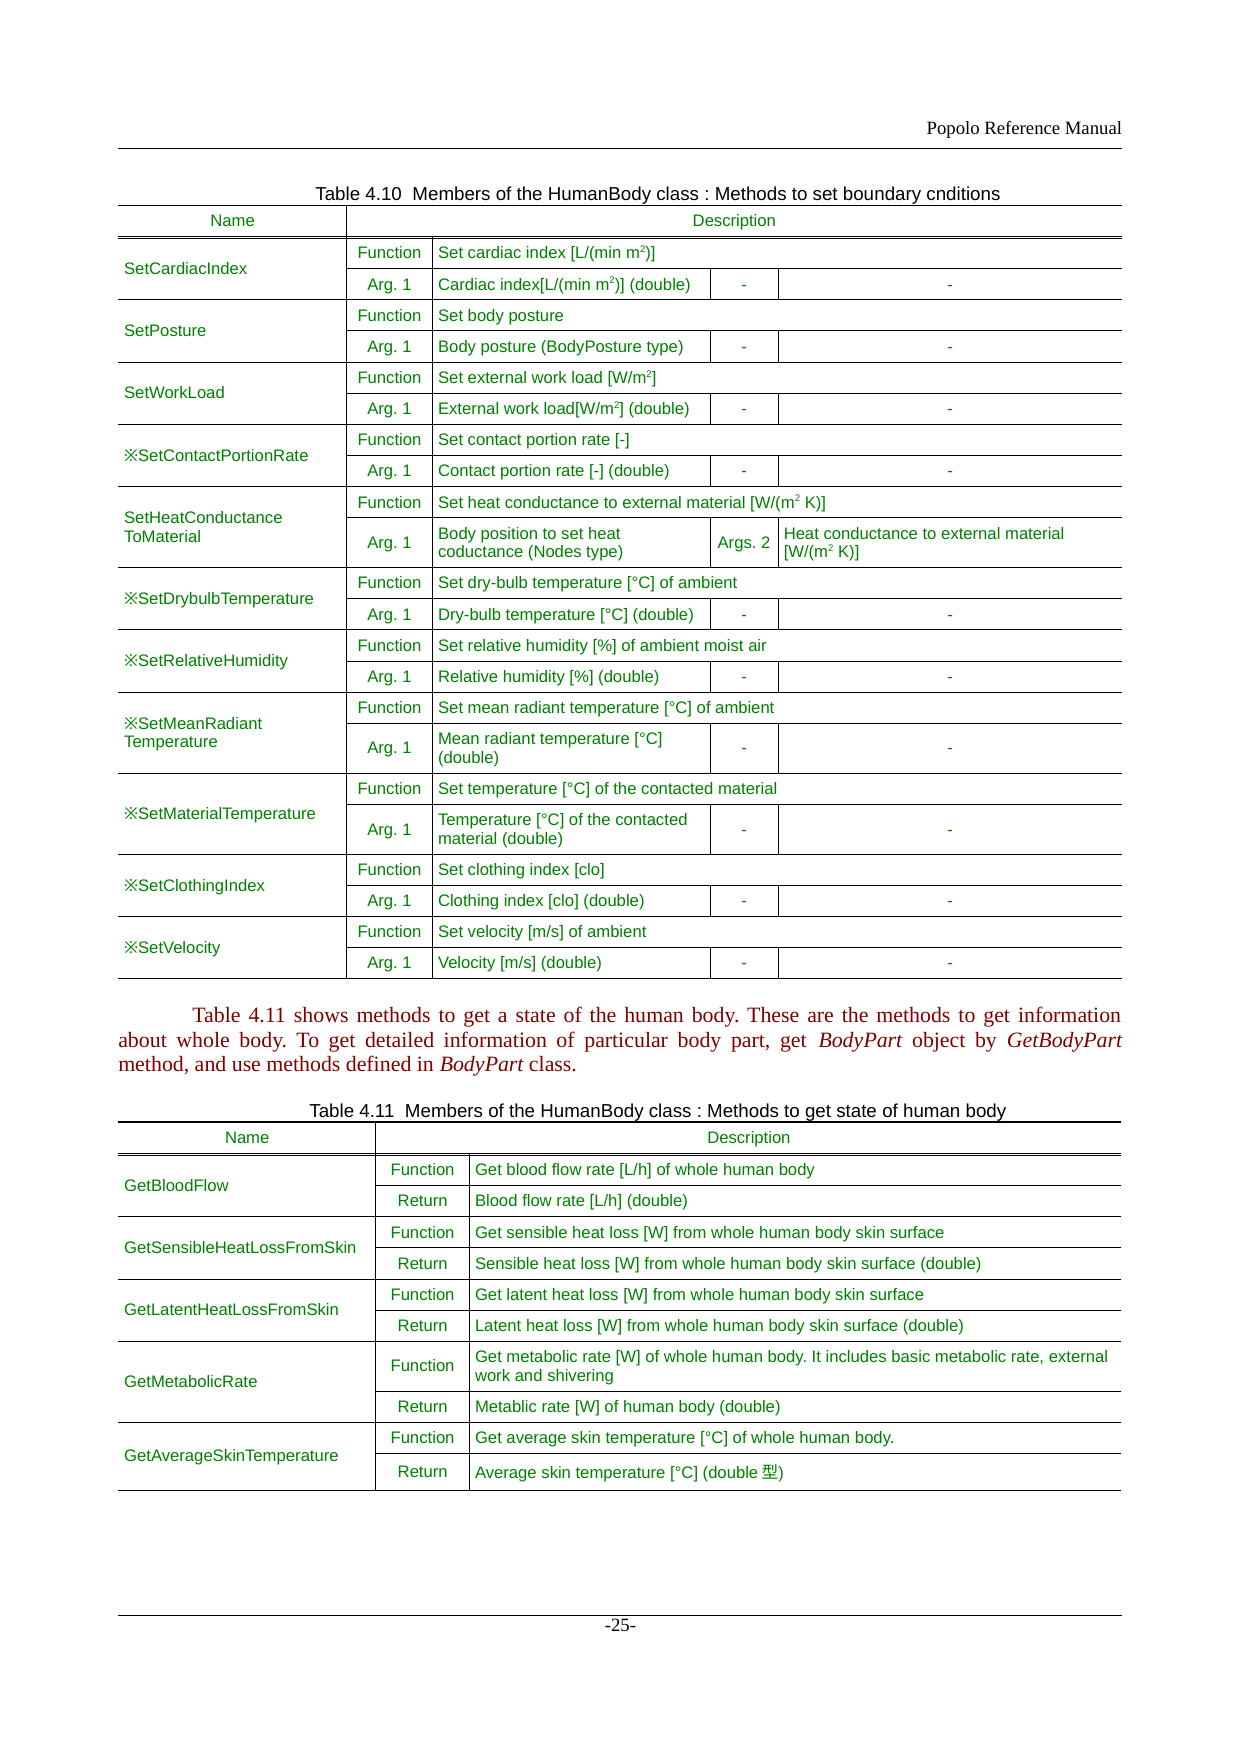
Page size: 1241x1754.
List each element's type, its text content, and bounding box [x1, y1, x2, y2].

table_cell SetPosture [118, 300, 346, 362]
table_cell Return [376, 1248, 469, 1278]
table_cell Function [347, 774, 432, 804]
table_cell Function [347, 855, 432, 885]
table_cell - [779, 724, 1122, 773]
table_cell Return [376, 1454, 469, 1489]
table_cell Velocity [m/s] (double) [433, 948, 710, 978]
table_cell Function [376, 1156, 469, 1185]
table_cell Dry-bulb temperature [°C] (double) [433, 599, 710, 629]
table_cell Blood flow rate [L/h] (double) [470, 1186, 1121, 1216]
table_cell GetSensibleHeatLossFromSkin [118, 1217, 375, 1278]
table_cell Function [347, 300, 432, 330]
table_cell Body position to set heat coductance (Nodes type) [433, 518, 710, 567]
table_cell - [711, 662, 778, 692]
table_cell Body posture (BodyPosture type) [433, 331, 710, 362]
table_cell Cardiac index[L/(min m2)] (double) [433, 269, 710, 299]
table_cell Function [347, 693, 432, 723]
table_cell Set dry-bulb temperature [°C] of ambient [433, 568, 1122, 598]
table_cell Function [347, 239, 432, 268]
table_cell - [779, 805, 1122, 853]
table_cell Return [376, 1186, 469, 1216]
table_cell ※SetMaterialTemperature [118, 774, 346, 853]
table_cell Arg. 1 [347, 269, 432, 299]
table_cell Set contact portion rate [-] [433, 425, 1122, 455]
table_cell Arg. 1 [347, 886, 432, 916]
table_cell Get sensible heat loss [W] from whole human body skin surface [470, 1217, 1121, 1247]
table_cell Get latent heat loss [W] from whole human body skin surface [470, 1280, 1121, 1309]
text Table 4.11 shows methods to get a state of the human body. These are the methods to get information about whole body. To get detailed information of particular body part, get BodyPart object by GetBodyPart method, and use methods defined in BodyPart class. [118, 1003, 1122, 1076]
list Table 4.11 Members of the HumanBody class : Methods to get state of human body [156, 1101, 1122, 1121]
table_cell Get blood flow rate [L/h] of whole human body [470, 1156, 1121, 1185]
table_cell - [711, 331, 778, 362]
table_cell Arg. 1 [347, 518, 432, 567]
table_cell - [711, 394, 778, 424]
table_cell Function [347, 487, 432, 517]
table_cell - [779, 599, 1122, 629]
table_cell Return [376, 1311, 469, 1341]
table_cell Set clothing index [clo] [433, 855, 1122, 885]
table_cell Arg. 1 [347, 805, 432, 853]
table_cell Function [347, 425, 432, 455]
table_cell Function [376, 1342, 469, 1391]
table_cell - [711, 886, 778, 916]
table_cell GetBloodFlow [118, 1156, 375, 1216]
table_cell Set velocity [m/s] of ambient [433, 917, 1122, 947]
table_cell Arg. 1 [347, 599, 432, 629]
table_cell Metablic rate [W] of human body (double) [470, 1392, 1121, 1422]
table_cell - [711, 269, 778, 299]
table_cell Set heat conductance to external material [W/(m2 K)] [433, 487, 1122, 517]
table_header Name [118, 206, 346, 236]
table_header Description [376, 1123, 1121, 1153]
table_cell GetMetabolicRate [118, 1342, 375, 1422]
table_cell - [779, 662, 1122, 692]
table_cell - [711, 724, 778, 773]
table_cell ※SetClothingIndex [118, 855, 346, 916]
table_cell Mean radiant temperature [°C] (double) [433, 724, 710, 773]
list Table 4.10 Members of the HumanBody class : Methods to set boundary cnditions [156, 184, 1122, 204]
table_cell SetCardiacIndex [118, 239, 346, 299]
table_cell Set temperature [°C] of the contacted material [433, 774, 1122, 804]
table_cell - [711, 599, 778, 629]
table_cell ※SetVelocity [118, 917, 346, 978]
table_header Name [118, 1123, 375, 1153]
table_cell Set body posture [433, 300, 1122, 330]
table_cell ※SetContactPortionRate [118, 425, 346, 486]
table_cell Function [347, 630, 432, 661]
table_cell - [711, 948, 778, 978]
table_cell Set cardiac index [L/(min m2)] [433, 239, 1122, 268]
table_cell GetLatentHeatLossFromSkin [118, 1280, 375, 1341]
table_cell - [779, 269, 1122, 299]
table_cell Return [376, 1392, 469, 1422]
table_cell ※SetDrybulbTemperature [118, 568, 346, 629]
table_cell Arg. 1 [347, 331, 432, 362]
table_cell Function [347, 568, 432, 598]
table_cell - [711, 805, 778, 853]
table_cell Function [347, 363, 432, 393]
table_cell Sensible heat loss [W] from whole human body skin surface (double) [470, 1248, 1121, 1278]
table_cell SetHeatConductance ToMaterial [118, 487, 346, 567]
table_cell Relative humidity [%] (double) [433, 662, 710, 692]
table_cell Contact portion rate [-] (double) [433, 456, 710, 486]
table_cell Arg. 1 [347, 724, 432, 773]
table_cell - [779, 886, 1122, 916]
table_cell Set external work load [W/m2] [433, 363, 1122, 393]
table_cell - [711, 456, 778, 486]
table_cell Function [347, 917, 432, 947]
table_cell Args. 2 [711, 518, 778, 567]
table_cell GetAverageSkinTemperature [118, 1423, 375, 1489]
table_cell Set mean radiant temperature [°C] of ambient [433, 693, 1122, 723]
table_cell Heat conductance to external material [W/(m2 K)] [779, 518, 1122, 567]
table_cell Temperature [°C] of the contacted material (double) [433, 805, 710, 853]
table_cell External work load[W/m2] (double) [433, 394, 710, 424]
table_cell - [779, 456, 1122, 486]
table_cell Get metabolic rate [W] of whole human body. It includes basic metabolic rate, external work and shivering [470, 1342, 1121, 1391]
table_cell Arg. 1 [347, 456, 432, 486]
table_cell Arg. 1 [347, 948, 432, 978]
table_cell Clothing index [clo] (double) [433, 886, 710, 916]
table_header Description [347, 206, 1122, 236]
table_cell Get average skin temperature [°C] of whole human body. [470, 1423, 1121, 1453]
table_cell SetWorkLoad [118, 363, 346, 424]
table_cell - [779, 948, 1122, 978]
table_cell Average skin temperature [°C] (double型) [470, 1454, 1121, 1489]
table_cell ※SetRelativeHumidity [118, 630, 346, 692]
table_cell Latent heat loss [W] from whole human body skin surface (double) [470, 1311, 1121, 1341]
table_cell - [779, 394, 1122, 424]
table_cell Set relative humidity [%] of ambient moist air [433, 630, 1122, 661]
table_cell - [779, 331, 1122, 362]
table_cell ※SetMeanRadiant Temperature [118, 693, 346, 773]
table_cell Arg. 1 [347, 394, 432, 424]
table_cell Function [376, 1423, 469, 1453]
table_cell Arg. 1 [347, 662, 432, 692]
table_cell Function [376, 1280, 469, 1309]
table_cell Function [376, 1217, 469, 1247]
